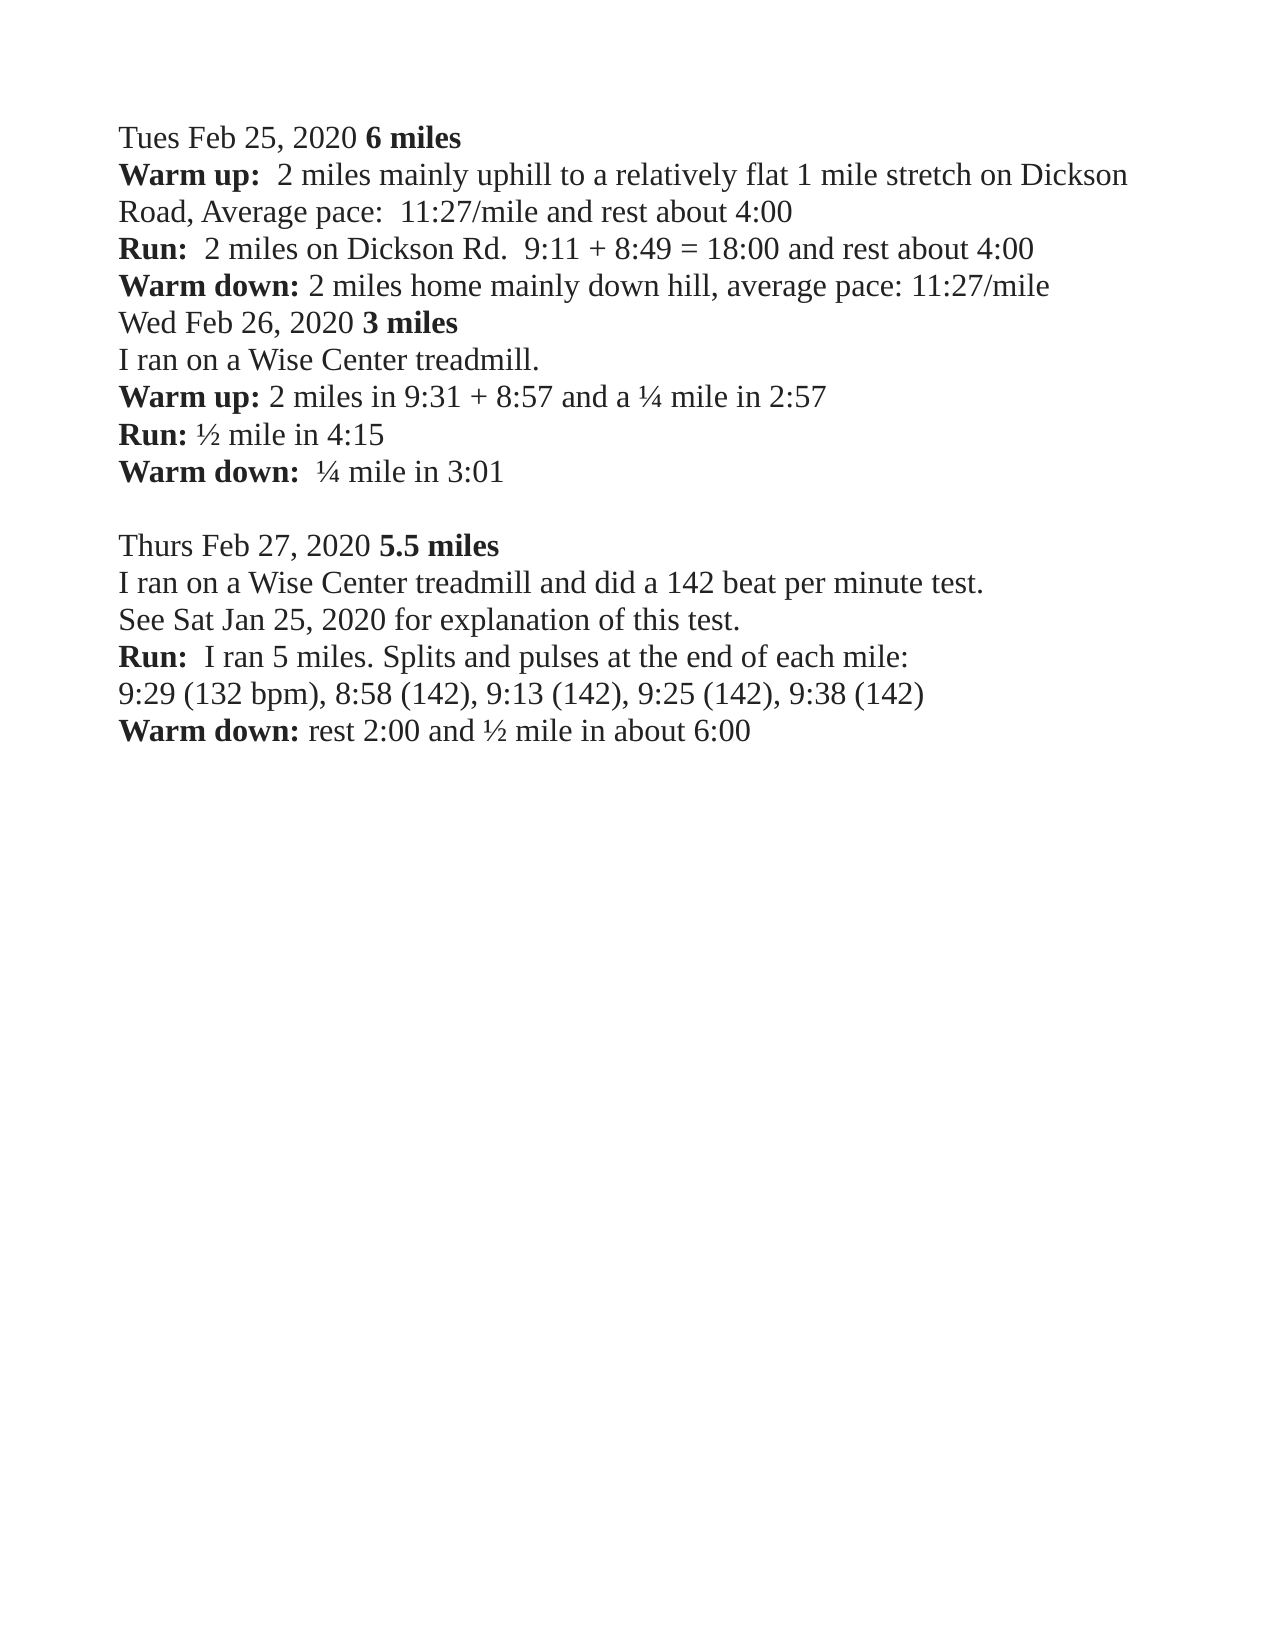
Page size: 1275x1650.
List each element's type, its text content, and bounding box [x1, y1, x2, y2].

text Warm down: 2 miles home mainly down hill, average pace: 11:27/mile [118, 266, 1161, 303]
text Warm down: rest 2:00 and ½ mile in about 6:00 [118, 711, 1161, 748]
text I ran on a Wise Center treadmill. [118, 341, 1161, 378]
text Warm up: 2 miles in 9:31 + 8:57 and a ¼ mile in 2:57 [118, 378, 1161, 415]
text Wed Feb 26, 2020 3 miles [118, 303, 1161, 341]
text Warm up: 2 miles mainly uphill to a relatively flat 1 mile stretch on Dickson Road, Average pace: 11:27/mile and rest about 4:00 [118, 155, 1161, 229]
text Run: ½ mile in 4:15 [118, 415, 1161, 452]
text Run: 2 miles on Dickson Rd. 9:11 + 8:49 = 18:00 and rest about 4:00 [118, 229, 1161, 266]
text Thurs Feb 27, 2020 5.5 miles [118, 526, 1161, 563]
text 9:29 (132 bpm), 8:58 (142), 9:13 (142), 9:25 (142), 9:38 (142) [118, 674, 1161, 711]
text I ran on a Wise Center treadmill and did a 142 beat per minute test. [118, 563, 1161, 600]
text Run: I ran 5 miles. Splits and pulses at the end of each mile: [118, 637, 1161, 674]
text Warm down: ¼ mile in 3:01 [118, 452, 1161, 489]
text Tues Feb 25, 2020 6 miles [118, 118, 1161, 155]
text See Sat Jan 25, 2020 for explanation of this test. [118, 600, 1161, 637]
